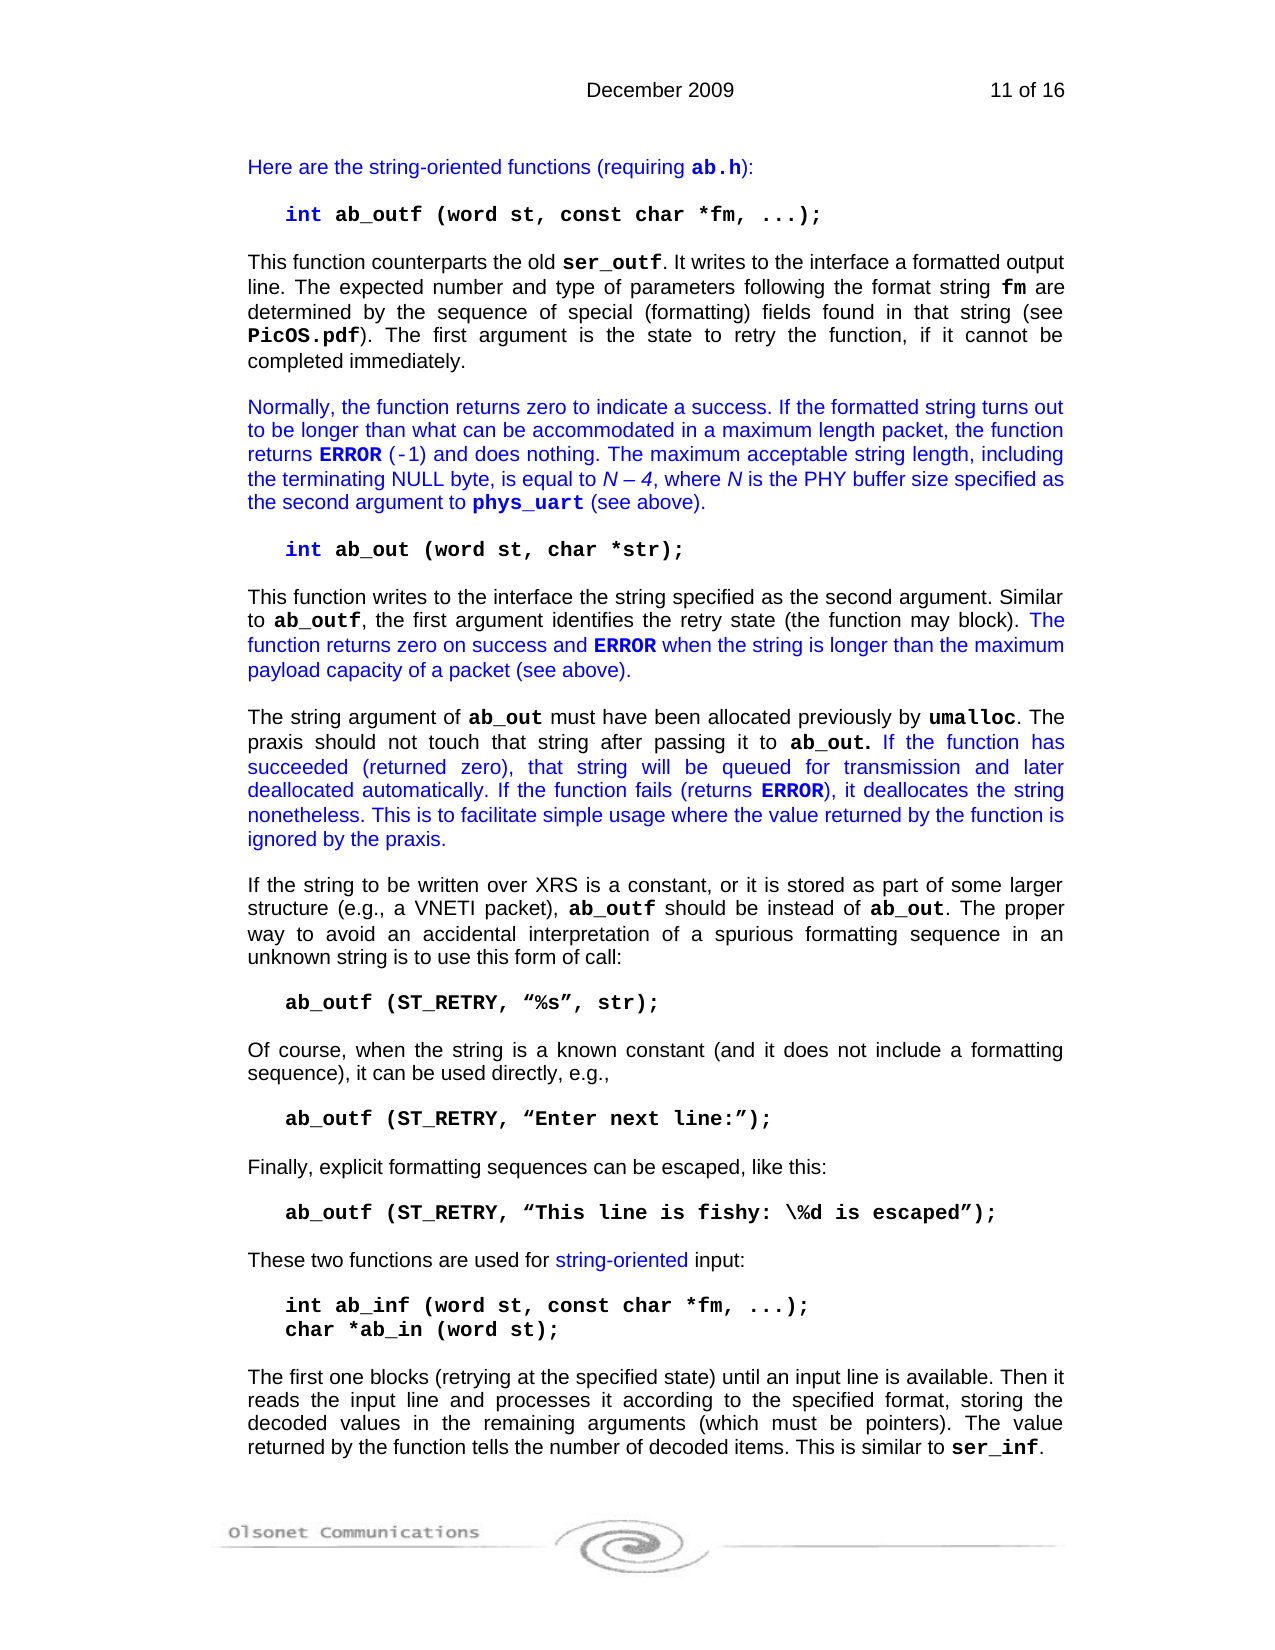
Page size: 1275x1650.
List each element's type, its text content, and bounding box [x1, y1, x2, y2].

text int ab_inf (word st, const char *fm, ...); [285, 1295, 1065, 1319]
text If the string to be written over XRS is a constant, or it is stored as part of some larger structure (e.g., a VNETI packet), ab_outf should be instead of ab_out. The proper way to avoid an accidental interpretation of a spurious formatting sequence in an unknown string is to use this form of call: [247, 874, 1065, 968]
text Of course, when the string is a known constant (and it does not include a formatting sequence), it can be used directly, e.g., [247, 1039, 1065, 1085]
text This function counterparts the old ser_outf. It writes to the interface a formatted output line. The expected number and type of parameters following the format string fm are determined by the sequence of special (formatting) fields found in that string (see PicOS.pdf). The first argument is the state to retry the function, if it cannot be completed immediately. [247, 251, 1065, 372]
text ab_outf (ST_RETRY, “This line is fishy: \%d is escaped”); [285, 1202, 1065, 1225]
text int ab_outf (word st, const char *fm, ...); [285, 204, 1065, 227]
text The string argument of ab_out must have been allocated previously by umalloc. The praxis should not touch that string after passing it to ab_out. If the function has succeeded (returned zero), that string will be queued for transmission and later deallocated automatically. If the function fails (returns ERROR), it deallocates the string nonetheless. This is to facilitate simple usage where the value returned by the function is ignored by the praxis. [247, 706, 1065, 851]
text This function writes to the interface the string specified as the second argument. Similar to ab_outf, the first argument identifies the retry state (the function may block). The function returns zero on success and ERROR when the string is longer than the maximum payload capacity of a packet (see above). [247, 586, 1065, 682]
text int ab_out (word st, char *str); [285, 539, 1065, 562]
text ab_outf (ST_RETRY, “Enter next line:”); [285, 1108, 1065, 1132]
picture [210, 1504, 1065, 1596]
text char *ab_in (word st); [285, 1319, 1065, 1342]
text These two functions are used for string-oriented input: [247, 1248, 1065, 1272]
text The first one blocks (retrying at the specified state) until an input line is available. Then it reads the input line and processes it according to the specified format, storing the decoded values in the remaining arguments (which must be pointers). The value returned by the function tells the number of decoded items. This is similar to ser_inf. [247, 1366, 1065, 1460]
text ab_outf (ST_RETRY, “%s”, str); [285, 992, 1065, 1015]
text Here are the string-oriented functions (requiring ab.h): [247, 155, 1065, 181]
text Finally, explicit formatting sequences can be escaped, like this: [247, 1155, 1065, 1178]
text Normally, the function returns zero to indicate a success. If the formatted string turns out to be longer than what can be accommodated in a maximum length packet, the function returns ERROR (-1) and does nothing. The maximum acceptable string length, including the terminating NULL byte, is equal to N – 4, where N is the PHY buffer size specified as the second argument to phys_uart (see above). [247, 396, 1065, 516]
